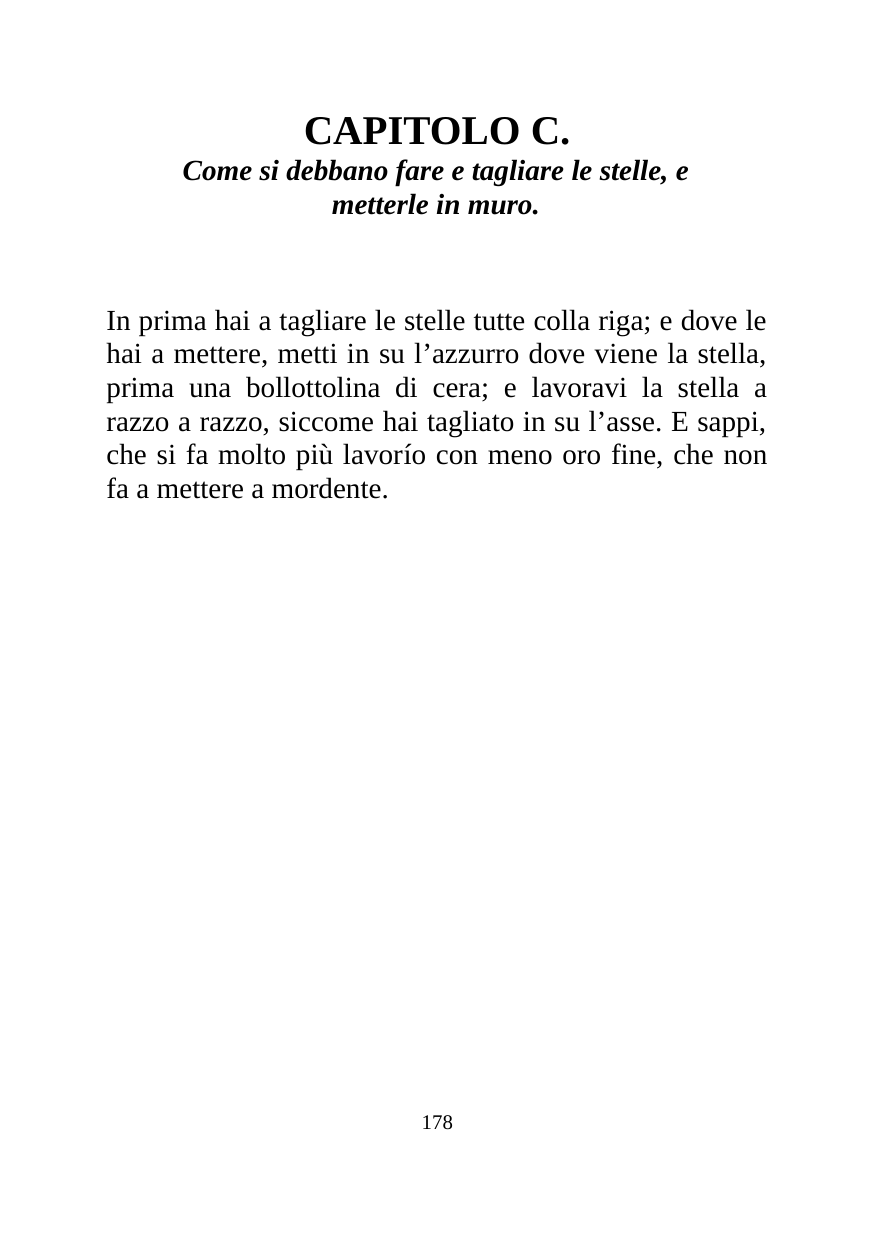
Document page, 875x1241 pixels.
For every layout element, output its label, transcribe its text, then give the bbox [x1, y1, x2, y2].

subtitle CAPITOLO C. Come si debbano fare e tagliare le stelle, e metterle in muro. [165, 106, 709, 220]
text In prima hai a tagliare le stelle tutte colla riga; e dove le hai a mettere, metti in su l’azzurro dove viene la stella, prima una bollottolina di cera; e lavoravi la stella a razzo a razzo, siccome hai tagliato in su l’asse. E sappi, che si fa molto più lavorío con meno oro fine, che non fa a mettere a mordente. [106, 303, 768, 504]
